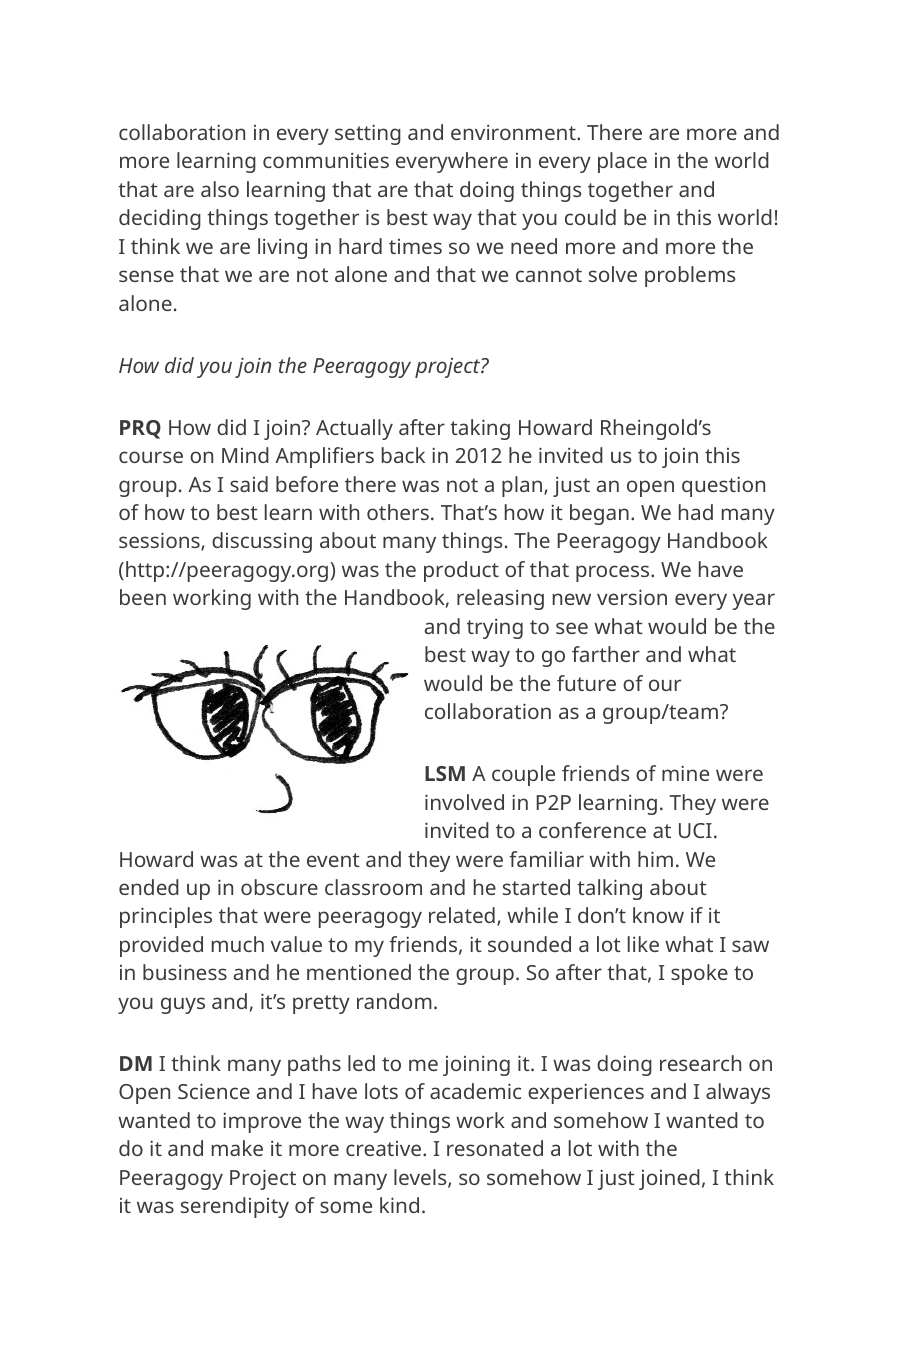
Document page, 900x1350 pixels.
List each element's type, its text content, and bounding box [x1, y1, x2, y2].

text How did you join the Peeragogy project? [118, 351, 782, 379]
text collaboration in every setting and environment. There are more and more learning communities everywhere in every place in the world that are also learning that are that doing things together and deciding things together is best way that you could be in this world! I think we are living in hard times so we need more and more the sense that we are not alone and that we cannot solve problems alone. [118, 118, 782, 317]
picture [102, 618, 424, 825]
text LSM A couple friends of mine were involved in P2P learning. They were invited to a conference at UCI. Howard was at the event and they were familiar with him. We ended up in obscure classroom and he started talking about principles that were peeragogy related, while I don’t know if it provided much value to my friends, it sounded a lot like what I saw in business and he mentioned the group. So after that, I spoke to you guys and, it’s pretty random. [118, 759, 782, 1015]
text PRQ How did I join? Actually after taking Howard Rheingold’s course on Mind Amplifiers back in 2012 he invited us to join this group. As I said before there was not a plan, just an open question of how to best learn with others. That’s how it began. We had many sessions, discussing about many things. The Peeragogy Handbook (http://peeragogy.org) was the product of that process. We have been working with the Handbook, releasing new version every year and trying to see what would be the best way to go farther and what would be the future of our collaboration as a group/team? [118, 413, 782, 726]
text DM I think many paths led to me joining it. I was doing research on Open Science and I have lots of academic experiences and I always wanted to improve the way things work and somehow I wanted to do it and make it more creative. I resonated a lot with the Peeragogy Project on many levels, so somehow I just joined, I think it was serendipity of some kind. [118, 1049, 782, 1219]
